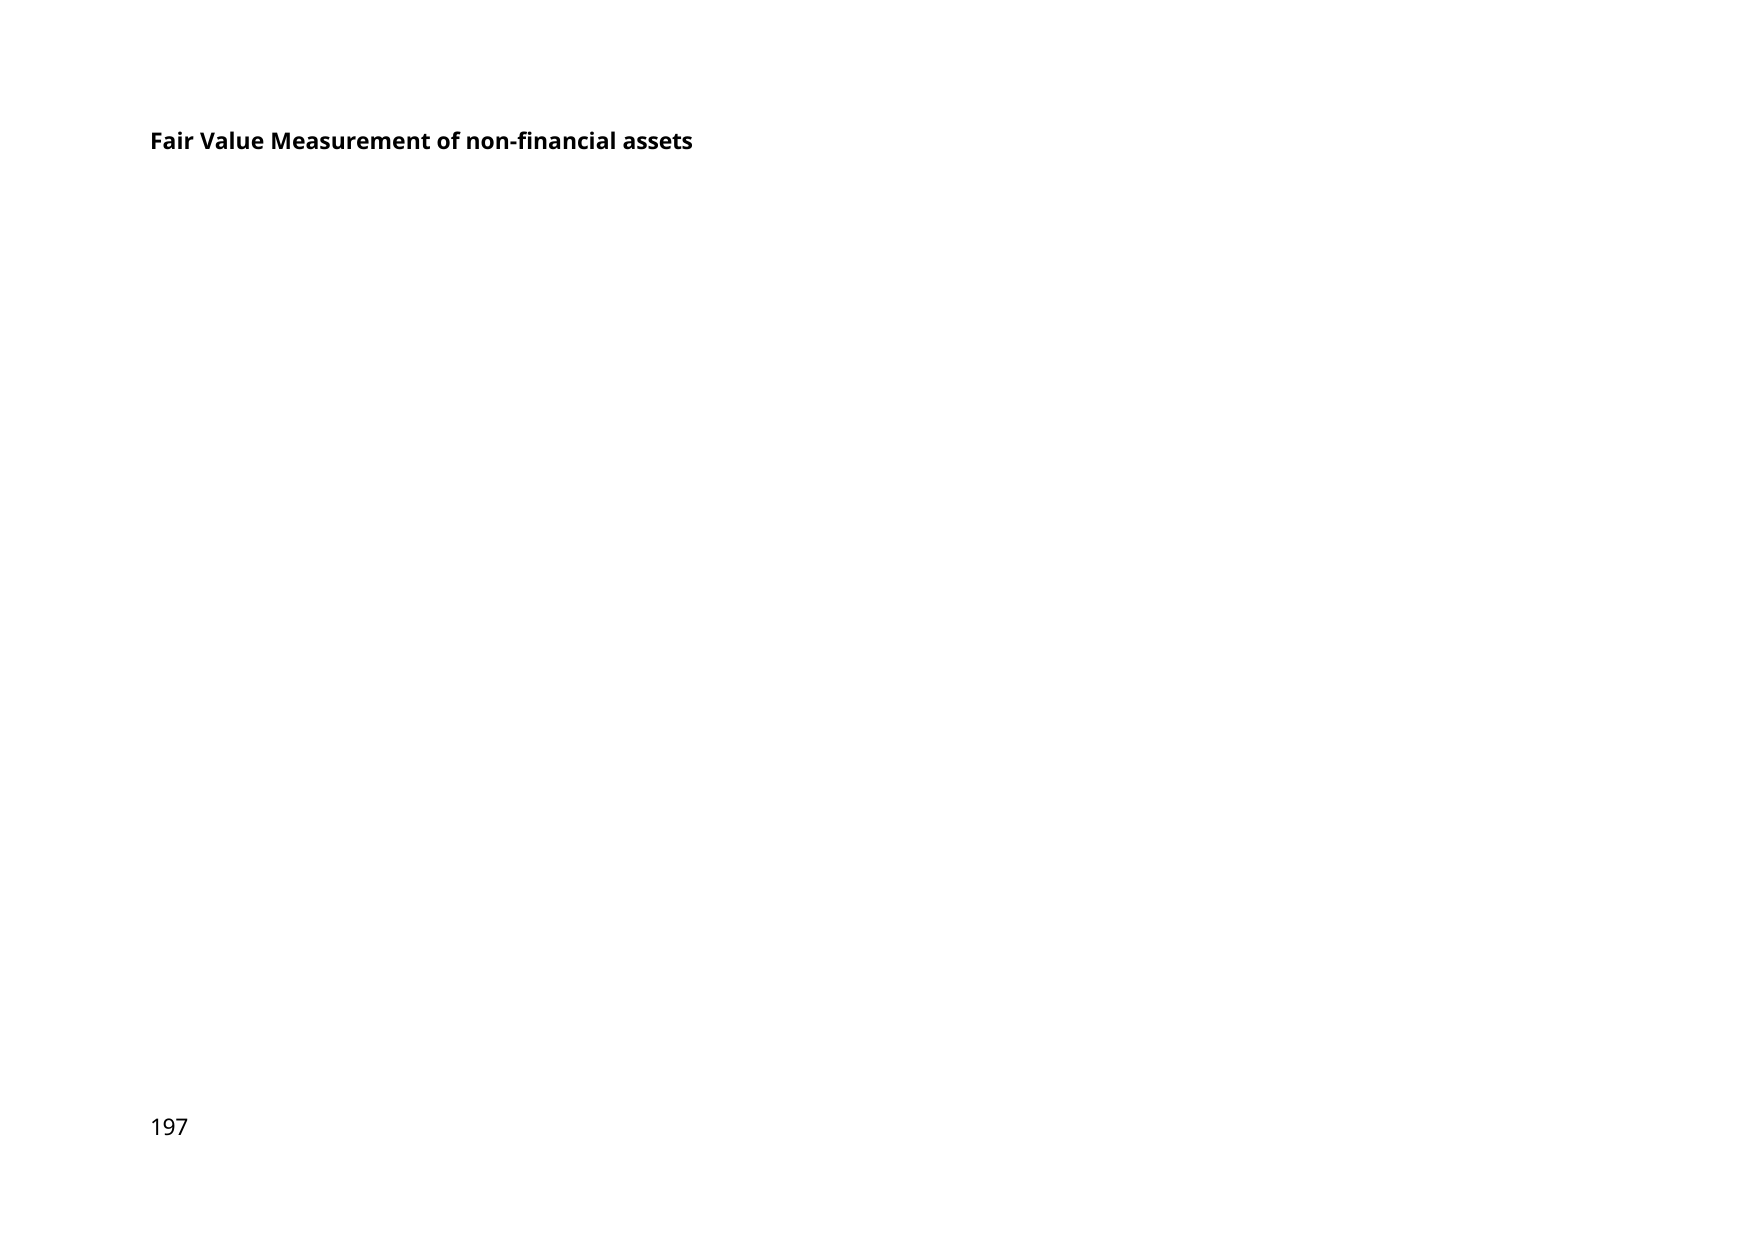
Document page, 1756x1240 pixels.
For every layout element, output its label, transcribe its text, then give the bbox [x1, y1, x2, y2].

subtitle Fair Value Measurement of non-financial assets [150, 125, 1726, 156]
